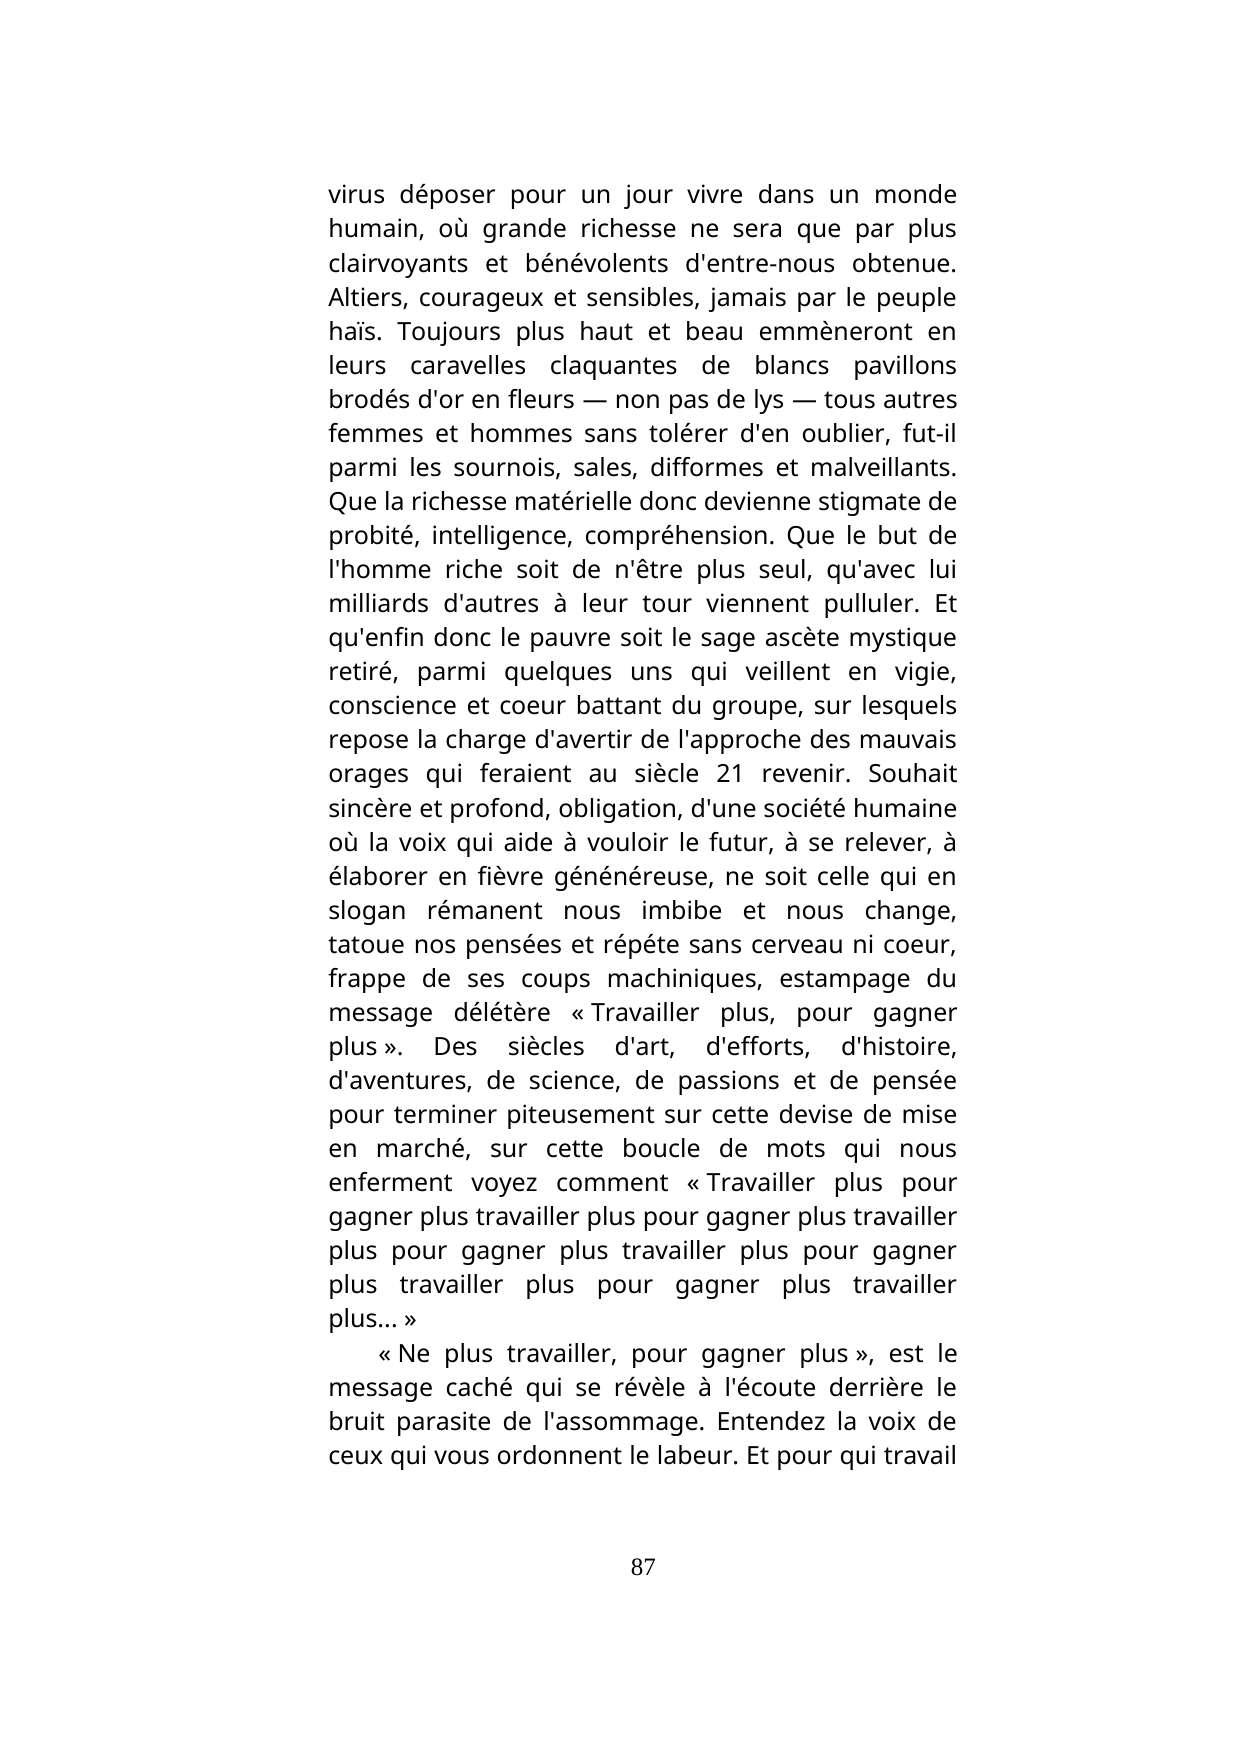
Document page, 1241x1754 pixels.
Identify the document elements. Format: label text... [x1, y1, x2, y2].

text virus déposer pour un jour vivre dans un monde humain, où grande richesse ne sera que par plus clairvoyants et bénévolents d'entre-nous obtenue. Altiers, courageux et sensibles, jamais par le peuple haïs. Toujours plus haut et beau emmèneront en leurs caravelles claquantes de blancs pavillons brodés d'or en fleurs — non pas de lys — tous autres femmes et hommes sans tolérer d'en oublier, fut-il parmi les sournois, sales, difformes et malveillants. Que la richesse matérielle donc devienne stigmate de probité, intelligence, compréhension. Que le but de l'homme riche soit de n'être plus seul, qu'avec lui milliards d'autres à leur tour viennent pulluler. Et qu'enfin donc le pauvre soit le sage ascète mystique retiré, parmi quelques uns qui veillent en vigie, conscience et coeur battant du groupe, sur lesquels repose la charge d'avertir de l'approche des mauvais orages qui feraient au siècle 21 revenir. Souhait sincère et profond, obligation, d'une société humaine où la voix qui aide à vouloir le futur, à se relever, à élaborer en fièvre génénéreuse, ne soit celle qui en slogan rémanent nous imbibe et nous change, tatoue nos pensées et répéte sans cerveau ni coeur, frappe de ses coups machiniques, estampage du message délétère « Travailler plus, pour gagner plus ». Des siècles d'art, d'efforts, d'histoire, d'aventures, de science, de passions et de pensée pour terminer piteusement sur cette devise de mise en marché, sur cette boucle de mots qui nous enferment voyez comment « Travailler plus pour gagner plus travailler plus pour gagner plus travailler plus pour gagner plus travailler plus pour gagner plus travailler plus pour gagner plus travailler plus... » [328, 177, 958, 1335]
text « Ne plus travailler, pour gagner plus », est le message caché qui se révèle à l'écoute derrière le bruit parasite de l'assommage. Entendez la voix de ceux qui vous ordonnent le labeur. Et pour qui travail [328, 1335, 958, 1471]
